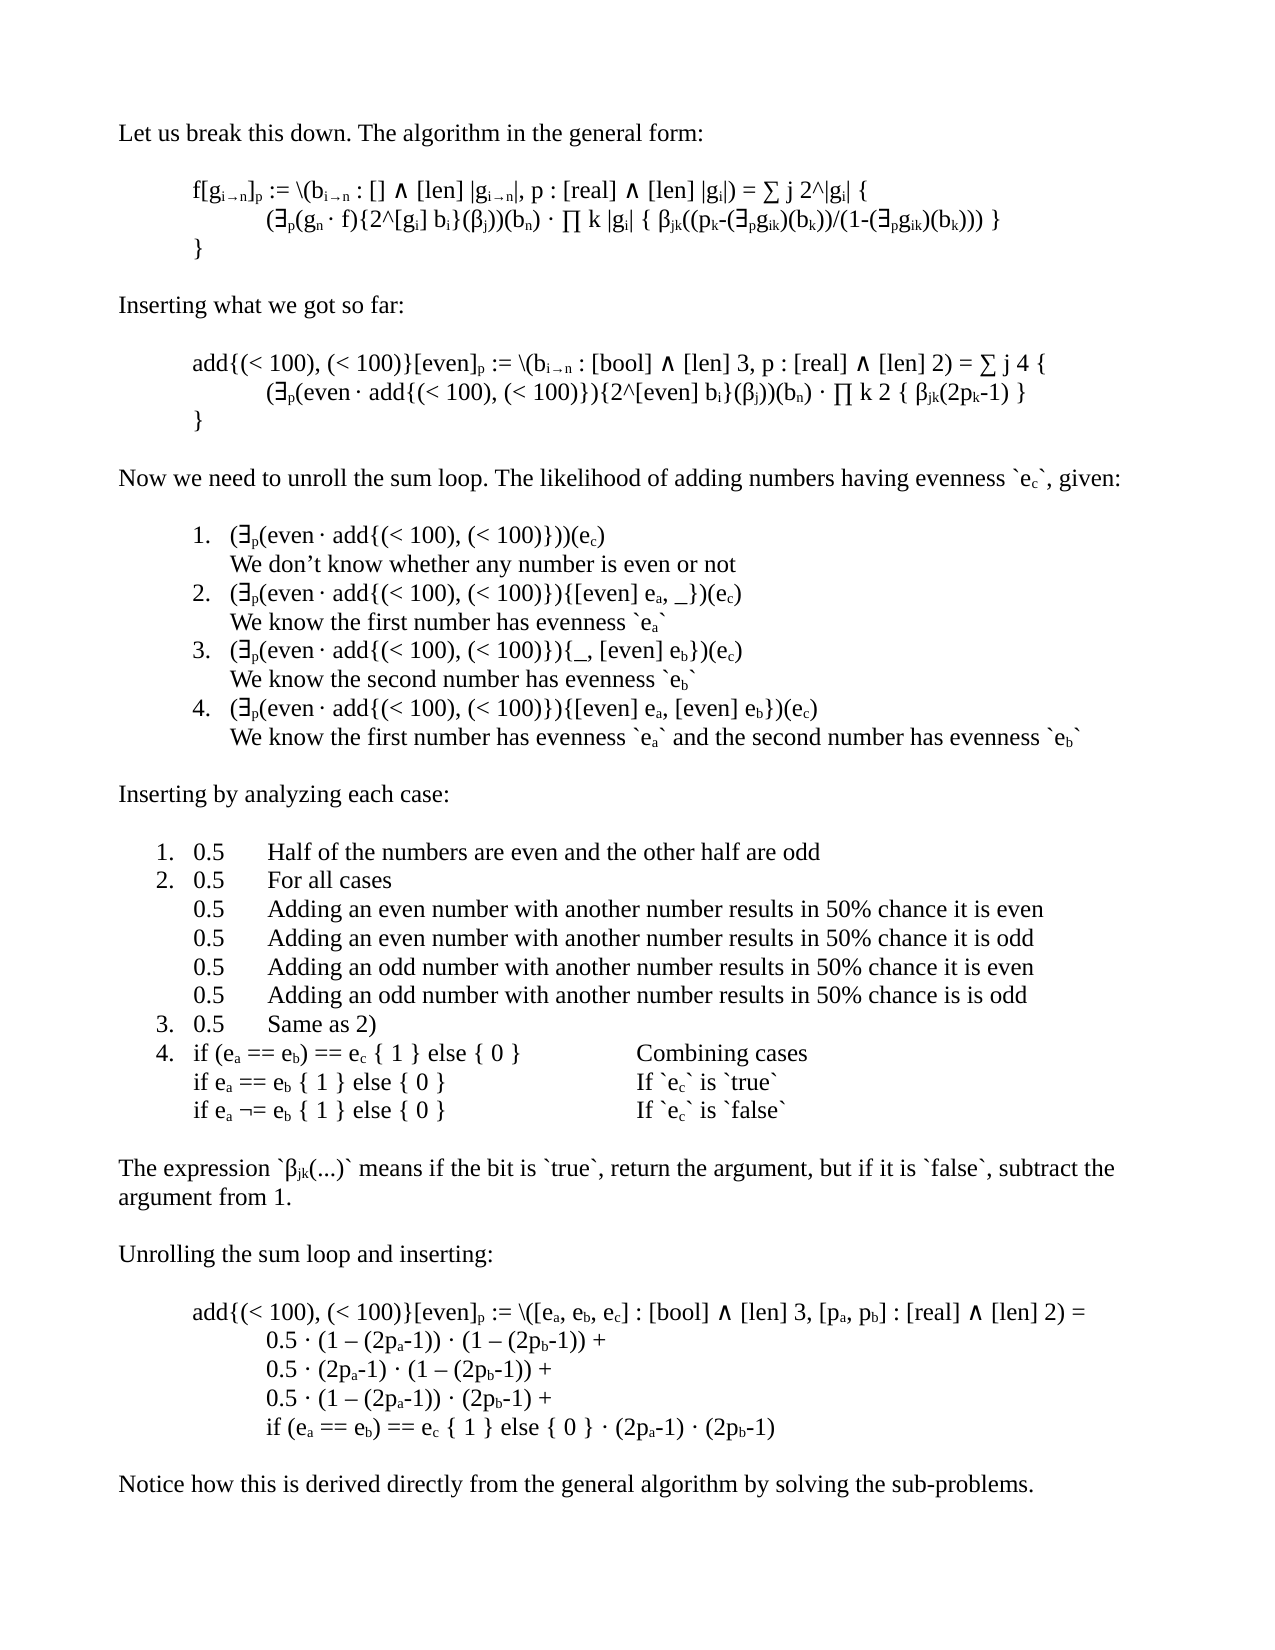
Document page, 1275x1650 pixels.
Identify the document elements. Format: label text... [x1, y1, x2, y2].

text Inserting what we got so far: [118, 291, 1157, 319]
text (∃p(even · add{(< 100), (< 100)}){2^[even] bi}(βj))(bn) · ∏ k 2 { βjk(2pk-1) } [118, 377, 1157, 406]
text } [118, 233, 1157, 262]
list (∃p(even · add{(< 100), (< 100)}){_, [even] eb})(ec) We know the second number has evenness `eb` [192, 636, 1157, 693]
list 0.5 Same as 2) [156, 1009, 1157, 1038]
text add{(< 100), (< 100)}[even]p := \([ea, eb, ec] : [bool] ∧ [len] 3, [pa, pb] : [real] ∧ [len] 2) = [118, 1297, 1157, 1326]
text The expression `βjk(...)` means if the bit is `true`, return the argument, but if it is `false`, subtract the argument from 1. [118, 1153, 1157, 1211]
text add{(< 100), (< 100)}[even]p := \(bi→n : [bool] ∧ [len] 3, p : [real] ∧ [len] 2) = ∑ j 4 { [118, 348, 1157, 377]
list (∃p(even · add{(< 100), (< 100)}){[even] ea, [even] eb})(ec) We know the first number has evenness `ea` and the second number has evenness `eb` [192, 693, 1157, 751]
text Let us break this down. The algorithm in the general form: [118, 118, 1157, 147]
list 0.5 For all cases 0.5 Adding an even number with another number results in 50% chance it is even 0.5 Adding an even number with another number results in 50% chance it is odd 0.5 Adding an odd number with another number results in 50% chance it is even 0.5 Adding an odd number with another number results in 50% chance is is odd [156, 866, 1157, 1009]
list 0.5 Half of the numbers are even and the other half are odd [156, 837, 1157, 866]
list if (ea == eb) == ec { 1 } else { 0 } Combining cases if ea == eb { 1 } else { 0 } If `ec` is `true` if ea ¬= eb { 1 } else { 0 } If `ec` is `false` [156, 1038, 1157, 1124]
text Unrolling the sum loop and inserting: [118, 1239, 1157, 1268]
text f[gi→n]p := \(bi→n : [] ∧ [len] |gi→n|, p : [real] ∧ [len] |gi|) = ∑ j 2^|gi| { [118, 176, 1157, 204]
text 0.5 · (2pa-1) · (1 – (2pb-1)) + 0.5 · (1 – (2pa-1)) · (2pb-1) + if (ea == eb) == ec { 1 } else { 0 } · (2pa-1) · (2pb-1) [118, 1354, 1157, 1441]
text } [118, 406, 1157, 434]
text Now we need to unroll the sum loop. The likelihood of adding numbers having evenness `ec`, given: [118, 463, 1157, 492]
list (∃p(even · add{(< 100), (< 100)}))(ec) We don’t know whether any number is even or not [192, 521, 1157, 578]
text Notice how this is derived directly from the general algorithm by solving the sub-problems. [118, 1469, 1157, 1498]
text Inserting by analyzing each case: [118, 779, 1157, 808]
text 0.5 · (1 – (2pa-1)) · (1 – (2pb-1)) + [118, 1326, 1157, 1354]
list (∃p(even · add{(< 100), (< 100)}){[even] ea, _})(ec) We know the first number has evenness `ea` [192, 578, 1157, 636]
text (∃p(gn · f){2^[gi] bi}(βj))(bn) · ∏ k |gi| { βjk((pk-(∃pgik)(bk))/(1-(∃pgik)(bk))) } [118, 204, 1157, 233]
